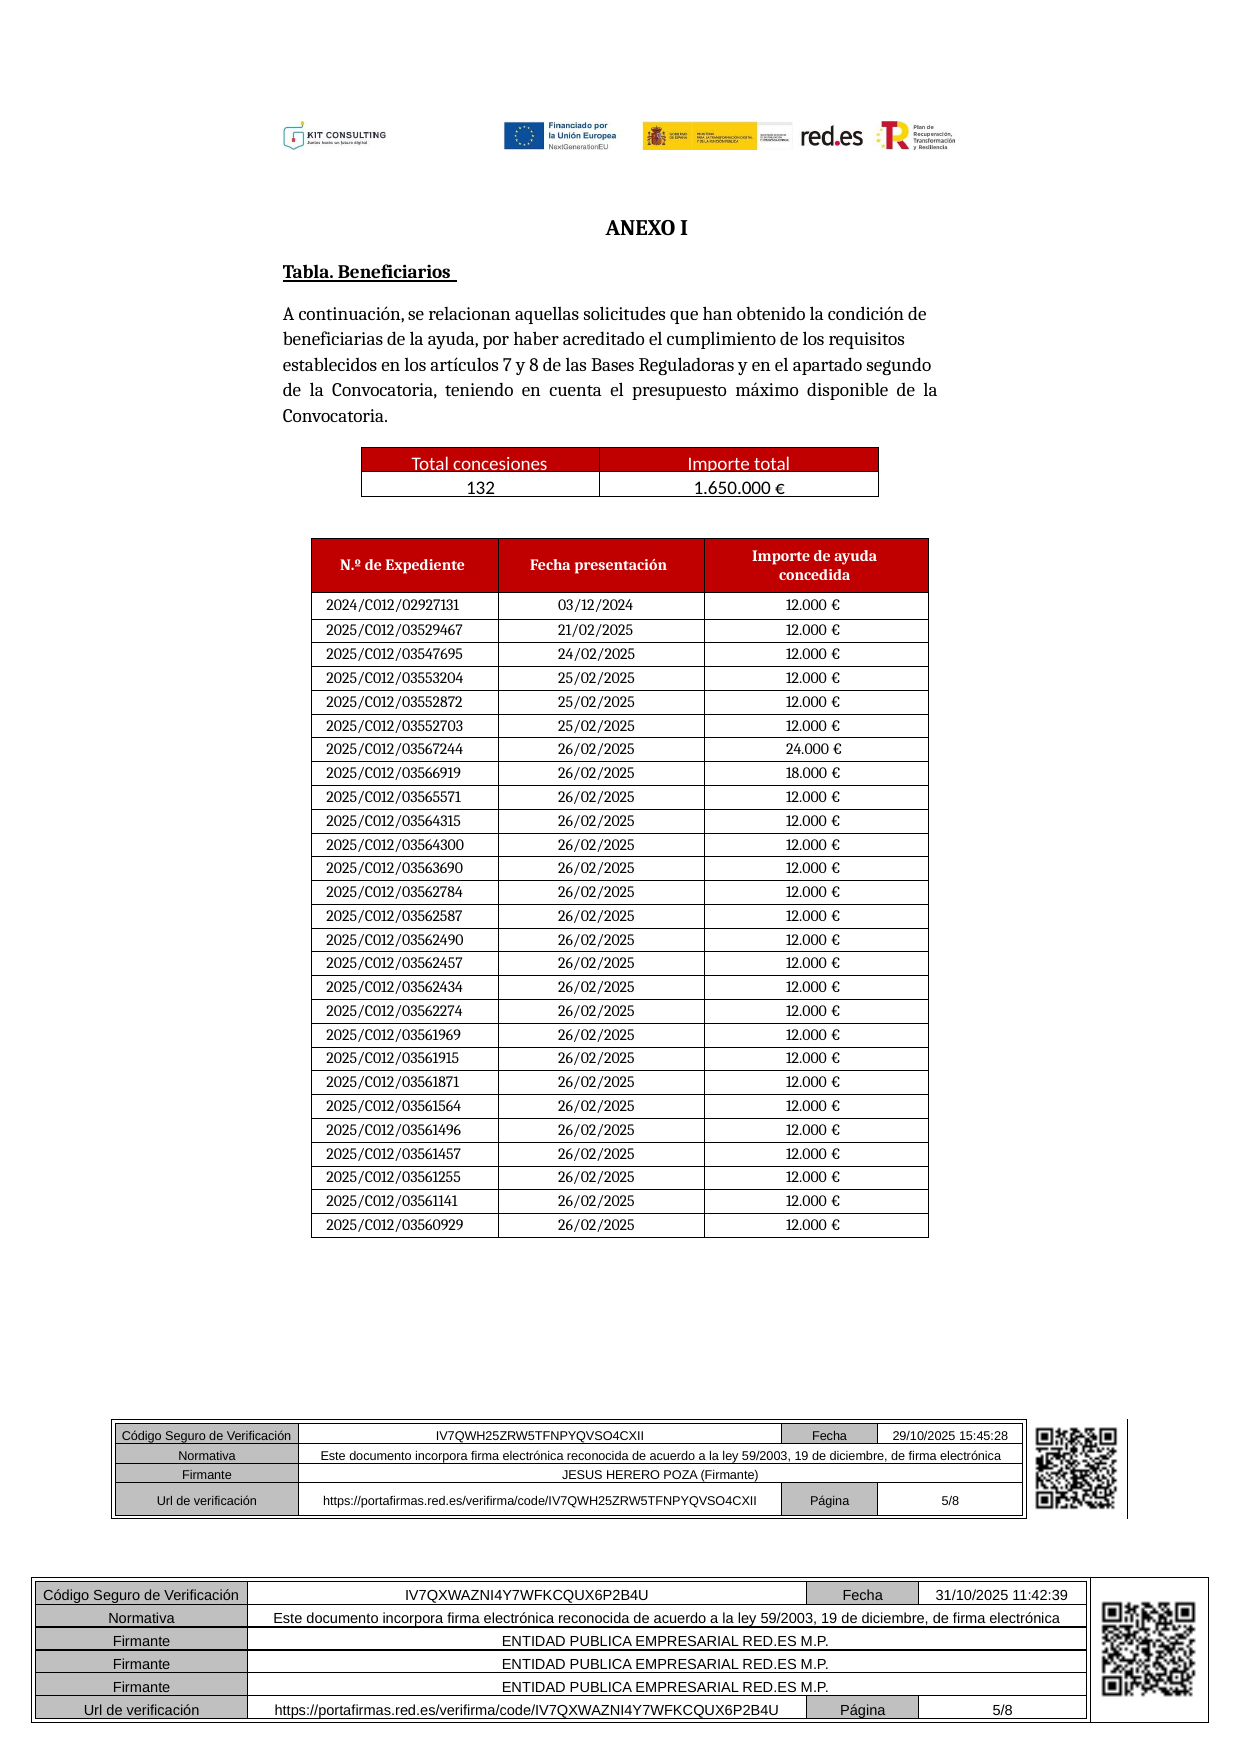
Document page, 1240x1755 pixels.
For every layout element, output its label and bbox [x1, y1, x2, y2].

picture [1092, 1592, 1207, 1708]
picture [282, 121, 957, 150]
picture [1027, 1419, 1127, 1519]
